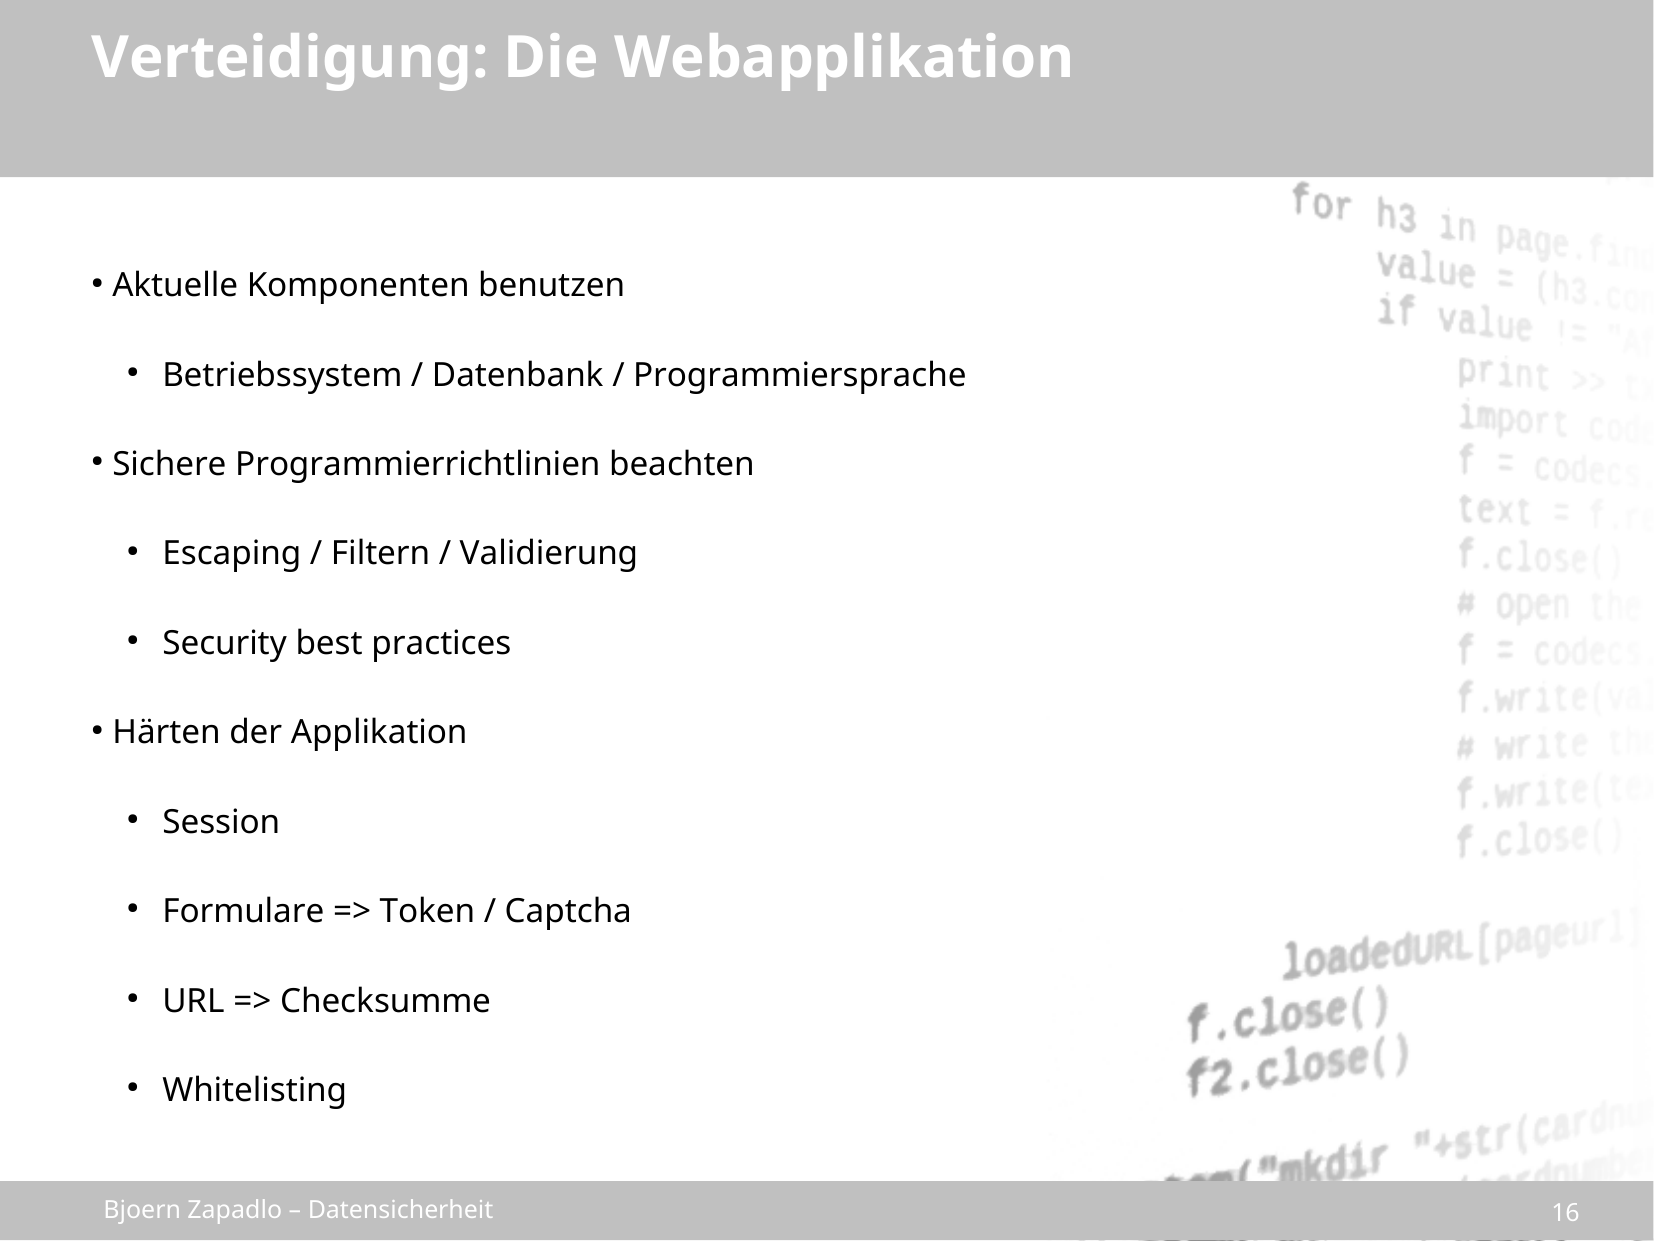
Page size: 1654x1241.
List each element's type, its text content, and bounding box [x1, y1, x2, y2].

text_box Aktuelle Komponenten benutzen Betriebssystem / Datenbank / Programmiersprache Sichere Programmierrichtlinien beachten Escaping / Filtern / Validierung Security best practices Härten der Applikation Session Formulare => Token / Captcha URL => Checksumme Whitelisting [76, 236, 1432, 1116]
picture [0, 178, 1654, 1181]
text_box Verteidigung: Die Webapplikation [76, 17, 1444, 98]
